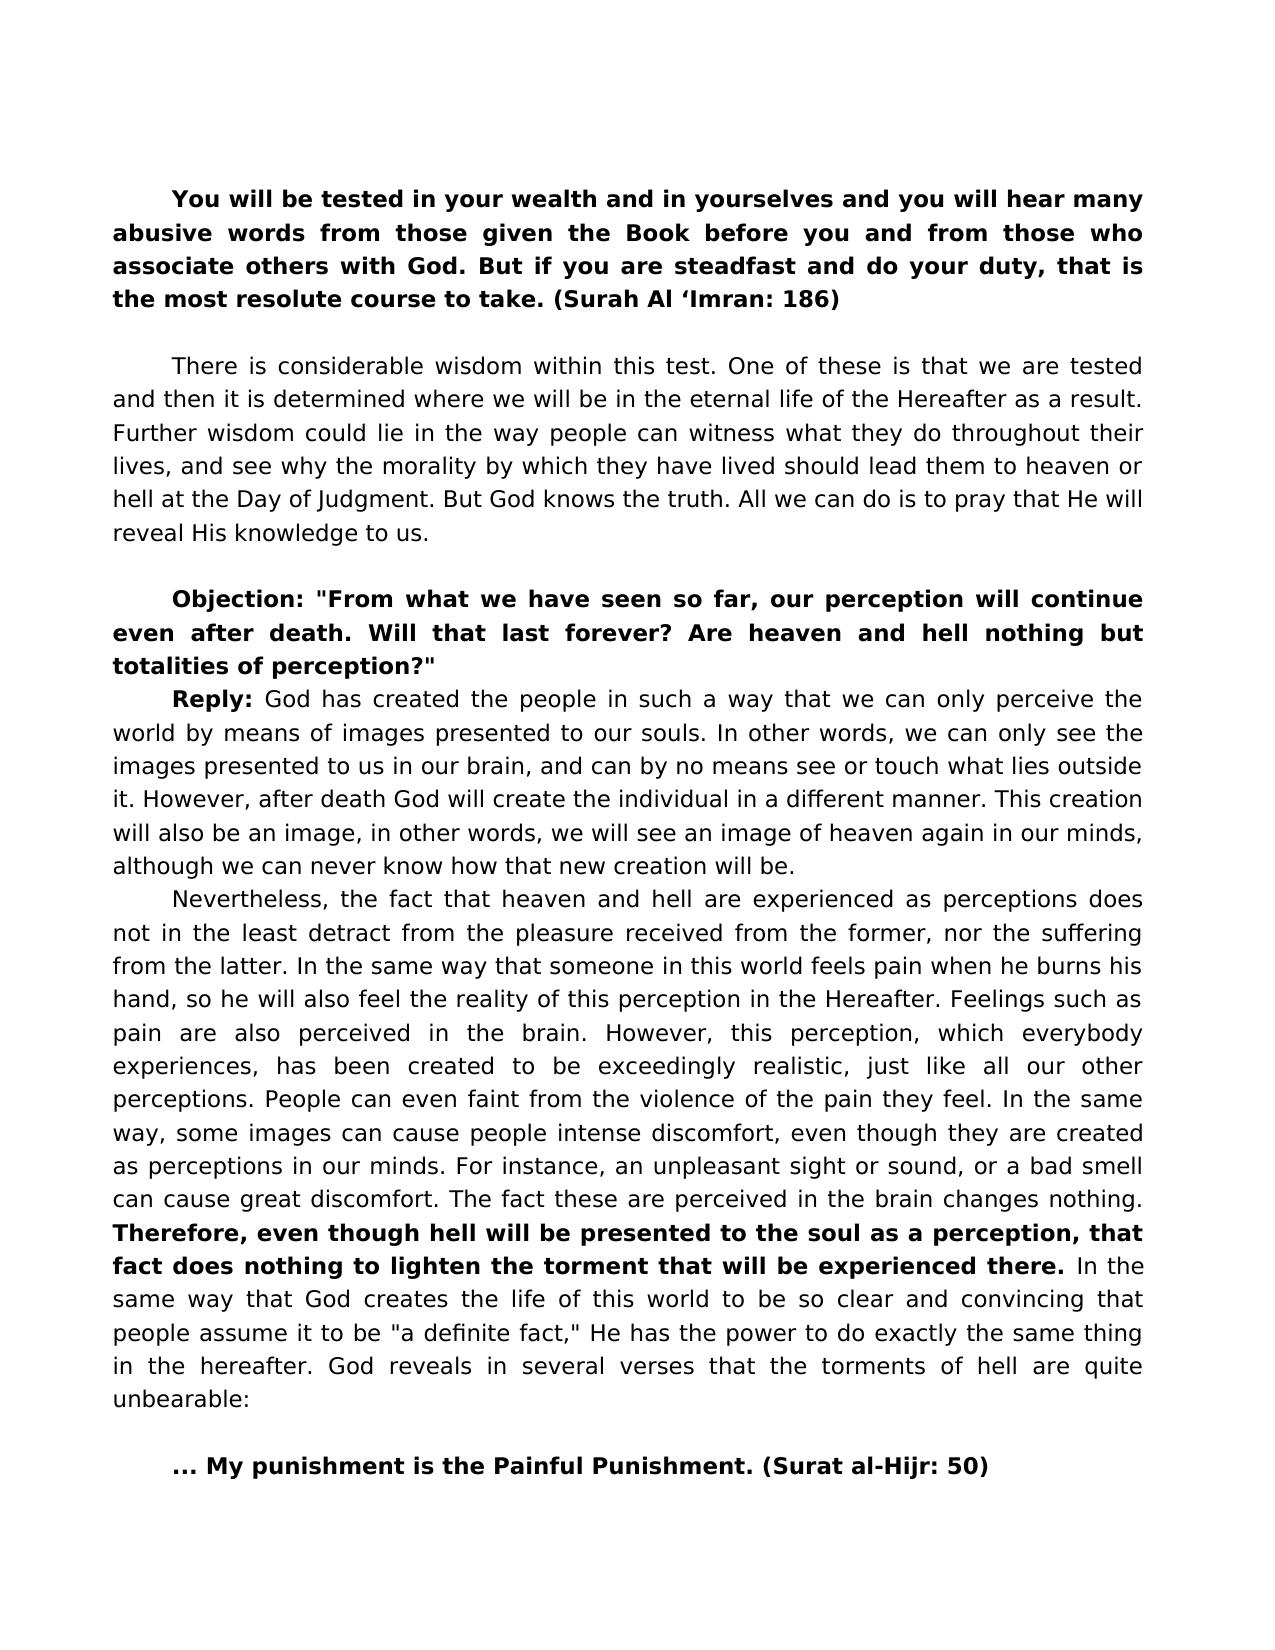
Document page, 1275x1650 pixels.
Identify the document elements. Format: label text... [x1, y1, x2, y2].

text Nevertheless, the fact that heaven and hell are experienced as perceptions does not in the least detract from the pleasure received from the former, nor the suffering from the latter. In the same way that someone in this world feels pain when he burns his hand, so he will also feel the reality of this perception in the Hereafter. Feelings such as pain are also perceived in the brain. However, this perception, which everybody experiences, has been created to be exceedingly realistic, just like all our other perceptions. People can even faint from the violence of the pain they feel. In the same way, some images can cause people intense discomfort, even though they are created as perceptions in our minds. For instance, an unpleasant sight or sound, or a bad smell can cause great discomfort. The fact these are perceived in the brain changes nothing. Therefore, even though hell will be presented to the soul as a perception, that fact does nothing to lighten the torment that will be experienced there. In the same way that God creates the life of this world to be so clear and convincing that people assume it to be "a definite fact," He has the power to do exactly the same thing in the hereafter. God reveals in several verses that the torments of hell are quite unbearable: [112, 881, 1145, 1414]
text ... My punishment is the Painful Punishment. (Surat al-Hijr: 50) [112, 1448, 1145, 1481]
text Reply: God has created the people in such a way that we can only perceive the world by means of images presented to our souls. In other words, we can only see the images presented to us in our brain, and can by no means see or touch what lies outside it. However, after death God will create the individual in a different manner. This creation will also be an image, in other words, we will see an image of heaven again in our minds, although we can never know how that new creation will be. [112, 681, 1145, 881]
text Objection: "From what we have seen so far, our perception will continue even after death. Will that last forever? Are heaven and hell nothing but totalities of perception?" [112, 581, 1145, 681]
text There is considerable wisdom within this test. One of these is that we are tested and then it is determined where we will be in the eternal life of the Hereafter as a result. Further wisdom could lie in the way people can witness what they do throughout their lives, and see why the morality by which they have lived should lead them to heaven or hell at the Day of Judgment. But God knows the truth. All we can do is to pray that He will reveal His knowledge to us. [112, 348, 1145, 548]
text You will be tested in your wealth and in yourselves and you will hear many abusive words from those given the Book before you and from those who associate others with God. But if you are steadfast and do your duty, that is the most resolute course to take. (Surah Al ‘Imran: 186) [112, 181, 1145, 314]
